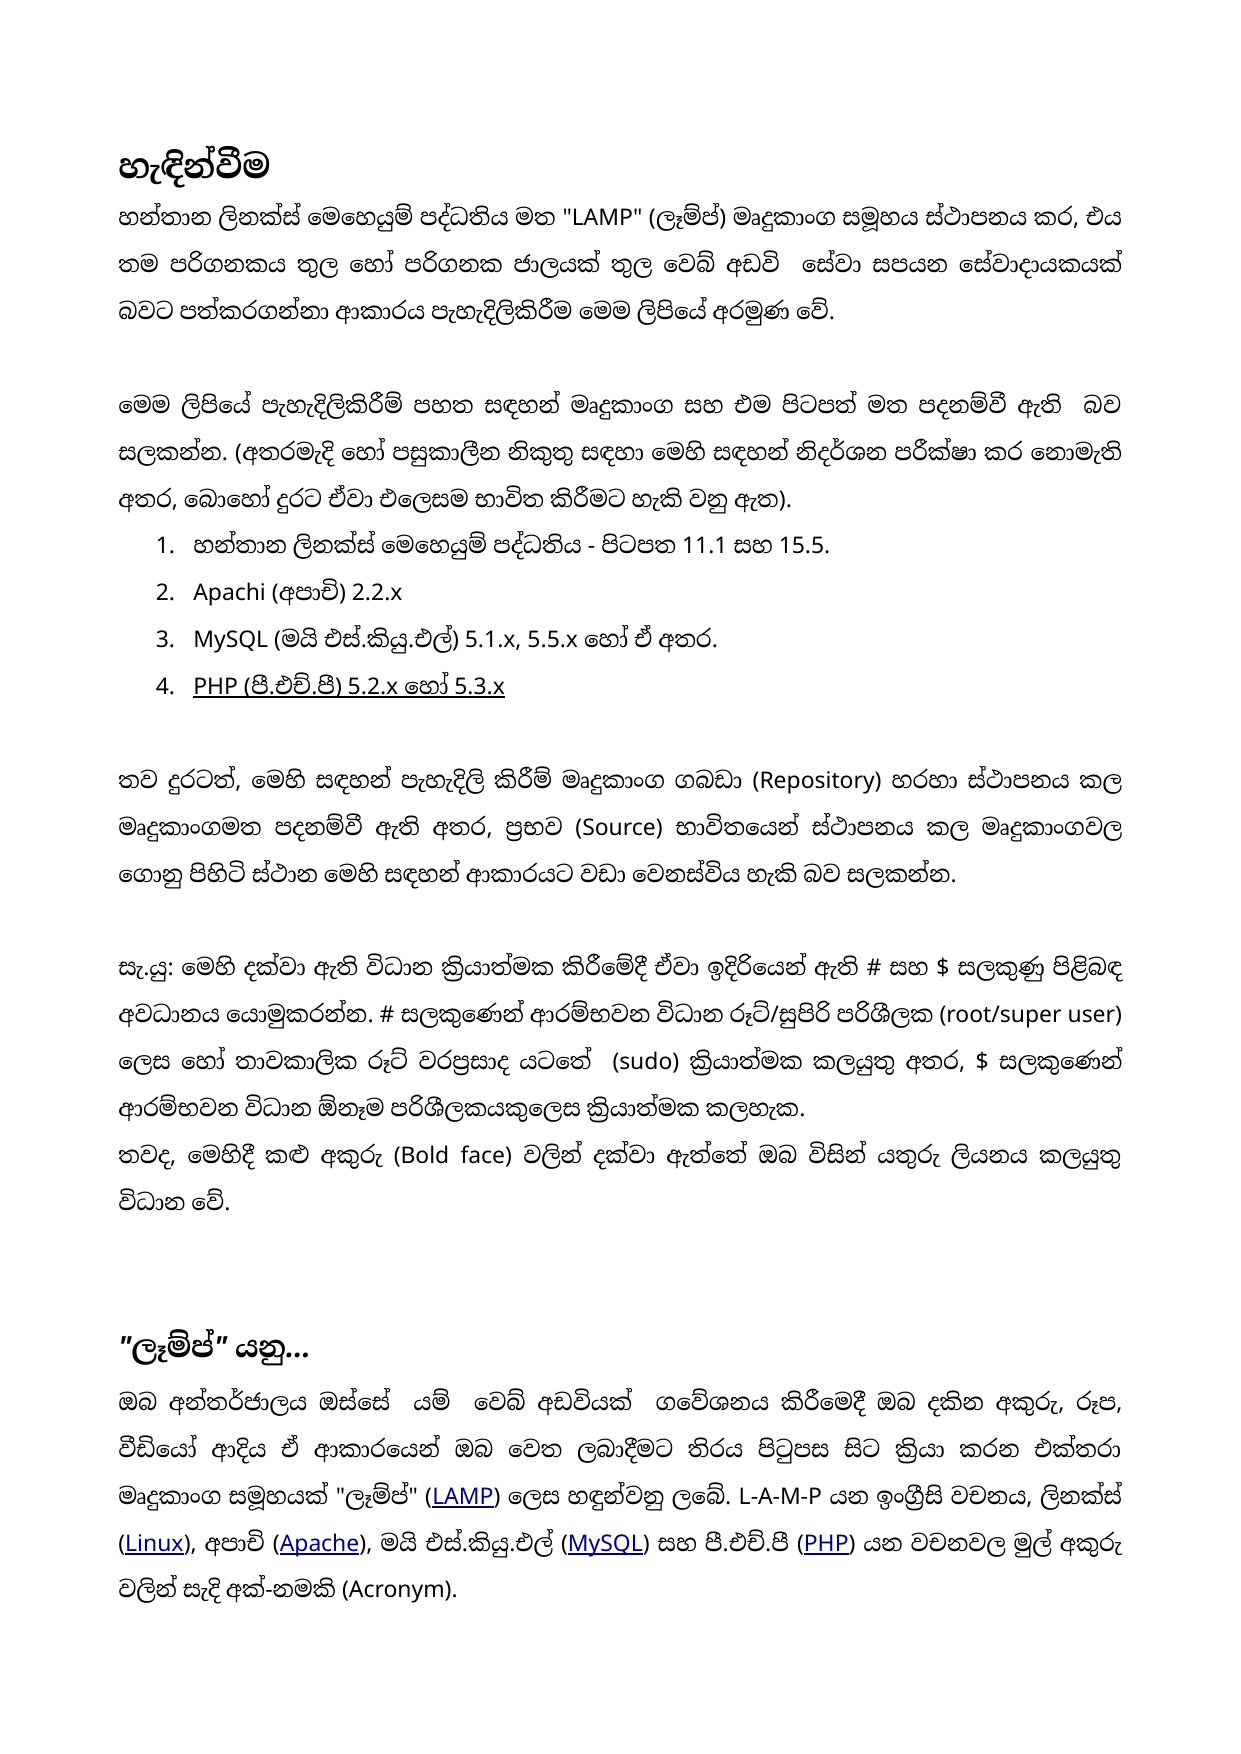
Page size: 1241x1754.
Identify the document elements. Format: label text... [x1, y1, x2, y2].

text ඔබ අන්තර්ජාලය ඔස්සේ යම් වෙබ් අඩවියක් ගවේශනය කිරීමෙදී ඔබ දකින අකුරු, රූප, වීඩියෝ ආදිය ඒ ආකාරයෙන් ඔබ වෙත ලබාදීමට තිරය පිටුපස සිට ක්‍රියා කරන එක්තරා මෘදුකාංග සමූහයක් "ලෑම්ප්" (LAMP) ලෙස හඳුන්වනු ලබේ. L-A-M-P යන ඉංග්‍රීසි වචනය, ලිනක්ස් (Linux), අපාචි (Apache), මයි එස්.කියු.එල් (MySQL) සහ පී.එච්.පී (PHP) යන වචනවල මුල් අකුරු වලින් සැදි අක්-නමකි (Acronym). [118, 1386, 1122, 1604]
text සැ.යු: මෙහි දක්වා ඇති විධාන ක්‍රියාත්මක කිරීමේදී ඒවා ඉදිරියෙන් ඇති # සහ $ සලකුණු පිළිබඳ අවධානය යොමුකරන්න. # සලකුණෙන් ආරම්භවන විධාන රූට්/සුපිරි පරිශීලක (root/super user) ලෙස හෝ තාවකාලික රූට් වරප්‍රසාද යටතේ (sudo) ක්‍රියාත්මක කලයුතු අතර, $ සලකුණෙන් ආරම්භවන විධාන ඕනෑම පරිශීලකයකුලෙස ක්‍රියාත්මක කලහැක. [118, 951, 1122, 1123]
list Apachi (අපාචි) 2.2.x [156, 576, 1122, 608]
subtitle "ලෑම්ප්" යනු... [118, 1326, 1122, 1366]
text තවද, මෙහිදී කළු අකුරු (Bold face) වලින් දක්වා ඇත්තේ ඔබ විසින් යතුරු ලියනය කලයුතු විධාන වේ. [118, 1139, 1122, 1217]
text තව දුරටත්, මෙහි සඳහන් පැහැදිලි කිරීම් මෘදුකාංග ගබඩා (Repository) හරහා ස්ථාපනය කල මෘදුකාංගමත පදනම්වී ඇති අතර, ප්‍රභව (Source) භාවිතයෙන් ස්ථාපනය කල මෘදුකාංගවල ගොනු පිහිටි ස්ථාන මෙහි සඳහන් ආකාරයට වඩා වෙනස්විය හැකි බව සලකන්න. [118, 764, 1122, 889]
list හන්තාන ලිනක්ස් මෙහෙයුම් පද්ධතිය - පිටපත 11.1 සහ 15.5. [156, 529, 1122, 561]
list PHP (පී.එච්.පී) 5.2.x හෝ 5.3.x [156, 670, 1122, 701]
list MySQL (මයි එස්.කියු.එල්) 5.1.x, 5.5.x හෝ ඒ අතර. [156, 623, 1122, 654]
subtitle හැඳින්වීම [118, 143, 1122, 189]
text හන්තාන ලිනක්ස් මෙහෙයුම් පද්ධතිය මත "LAMP" (ලෑම්ප්) මෘදුකාංග සමූහය ස්ථාපනය කර, එය තම පරිගනකය තුල හෝ පරිගනක ජාලයක් තුල වෙබ් අඩවි සේවා සපයන සේවාදායකයක් බවට පත්කරගන්නා ආකාරය පැහැදිලිකිරීම මෙම ලිපියේ අරමුණ වේ. [118, 201, 1122, 326]
text මෙම ලිපියේ පැහැදිලිකිරීම් පහත සඳහන් මෘදුකාංග සහ එම පිටපත් මත පදනම්වී ඇති බව සලකන්න. (අතරමැදි හෝ පසුකාලීන නිකුතු සඳහා මෙහි සඳහන් නිදර්ශන පරීක්ෂා කර නොමැති අතර, බොහෝ දුරට ඒවා එලෙසම භාවිත කිරීමට හැකි වනු ඇත). [118, 389, 1122, 514]
